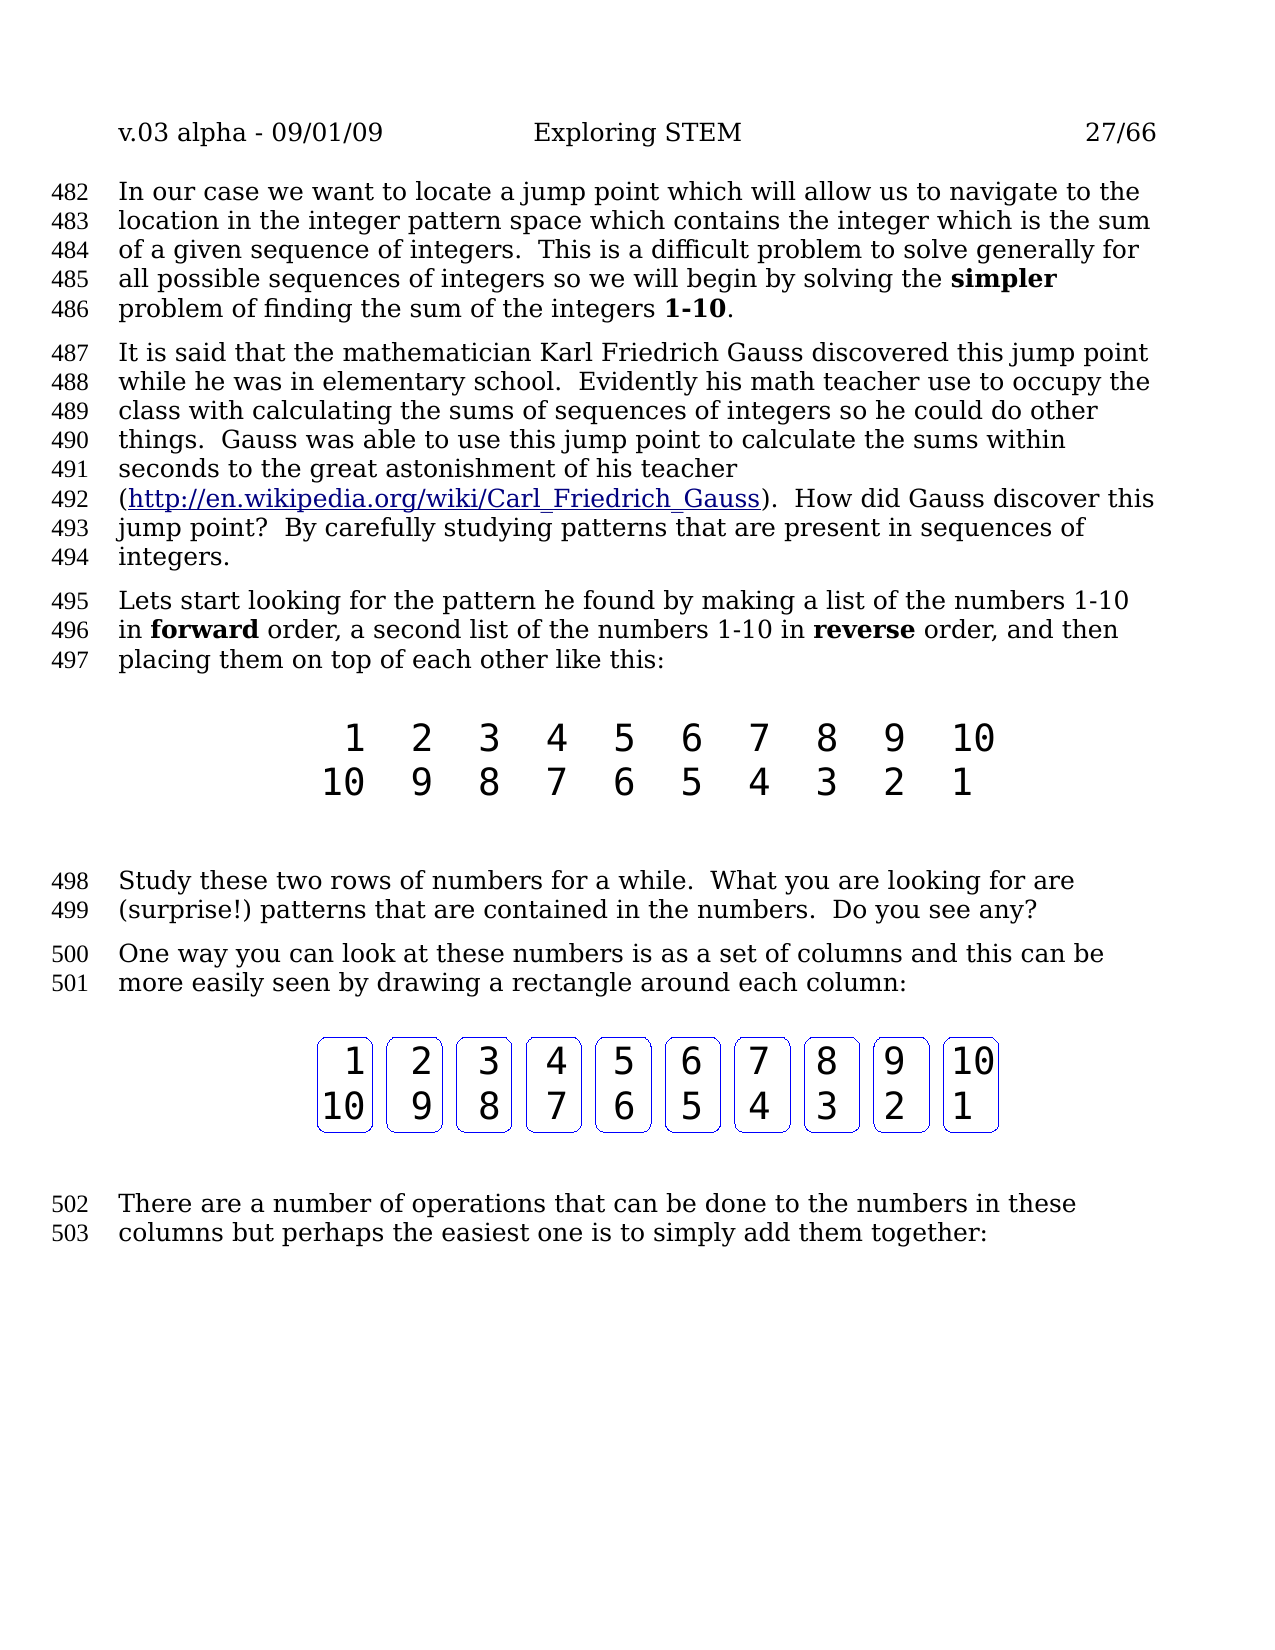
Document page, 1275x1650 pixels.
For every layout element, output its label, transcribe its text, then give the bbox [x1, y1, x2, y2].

text There are a number of operations that can be done to the numbers in these columns but perhaps the easiest one is to simply add them together: [118, 1189, 1157, 1247]
text Study these two rows of numbers for a while. What you are looking for are (surprise!) patterns that are contained in the numbers. Do you see any? [118, 866, 1157, 924]
text It is said that the mathematician Karl Friedrich Gauss discovered this jump point while he was in elementary school. Evidently his math teacher use to occupy the class with calculating the sums of sequences of integers so he could do other things. Gauss was able to use this jump point to calculate the sums within seconds to the great astonishment of his teacher (http://en.wikipedia.org/wiki/Carl_Friedrich_Gauss). How did Gauss discover this jump point? By carefully studying patterns that are present in sequences of integers. [118, 338, 1157, 571]
text One way you can look at these numbers is as a set of columns and this can be more easily seen by drawing a rectangle around each column: [118, 939, 1157, 997]
text In our case we want to locate a jump point which will allow us to navigate to the location in the integer pattern space which contains the integer which is the sum of a given sequence of integers. This is a difficult problem to solve generally for all possible sequences of integers so we will begin by solving the simpler problem of finding the sum of the integers 1-10. [118, 177, 1157, 323]
text Lets start looking for the pattern he found by making a list of the numbers 1-10 in forward order, a second list of the numbers 1-10 in reverse order, and then placing them on top of each other like this: [118, 586, 1157, 674]
